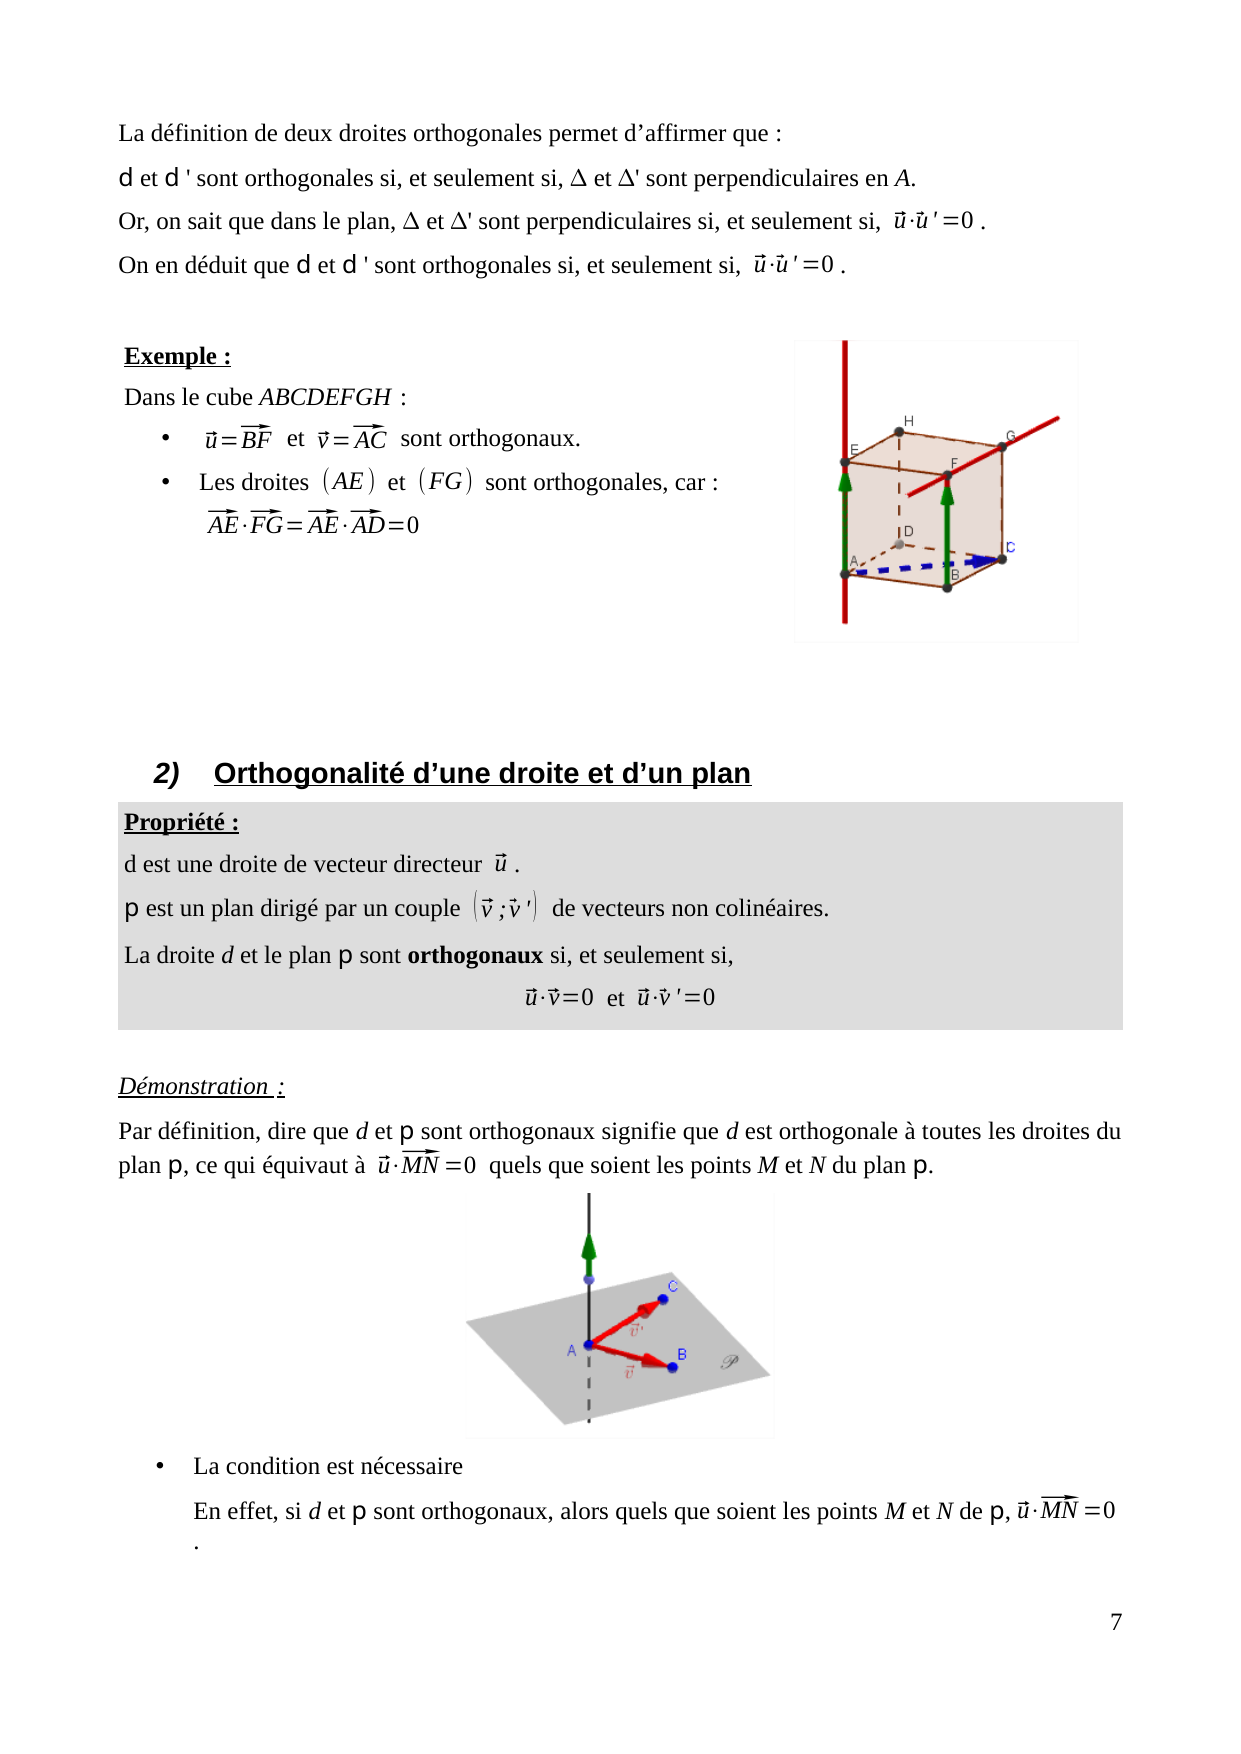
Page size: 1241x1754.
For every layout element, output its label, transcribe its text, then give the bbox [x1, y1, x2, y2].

text La définition de deux droites orthogonales permet d’affirmer que : [118, 118, 1122, 147]
text Or, on sait que dans le plan,  et ' sont perpendiculaires si, et seulement si, . [118, 206, 1122, 235]
table_header [750, 643, 1123, 689]
subtitle Orthogonalité d’une droite et d’un plan [153, 756, 1122, 789]
table_header [750, 335, 1123, 642]
table_header Propriété : d est une droite de vecteur directeur . p est un plan dirigé par un couple de vecteurs non colinéaires. La droite d et le plan p sont orthogonaux si, et seulement si, et [118, 802, 1123, 1030]
text On en déduit que d et d ' sont orthogonales si, et seulement si, . [118, 247, 1122, 281]
table_header Exemple : Dans le cube ABCDEFGH : et sont orthogonaux. Les droites et sont orthogonales, car : [118, 335, 750, 689]
list En effet, si d et p sont orthogonaux, alors quels que soient les points M et N de p,. [156, 1492, 1122, 1555]
text Démonstration : [118, 1071, 1122, 1100]
text Par définition, dire que d et p sont orthogonaux signifie que d est orthogonale à toutes les droites du plan p, ce qui équivaut à quels que soient les points M et N du plan p. [118, 1112, 1122, 1181]
picture [465, 1193, 775, 1439]
picture [794, 340, 1079, 643]
text d et d ' sont orthogonales si, et seulement si,  et ' sont perpendiculaires en A. [118, 159, 1122, 193]
list La condition est nécessaire [156, 1451, 1122, 1480]
